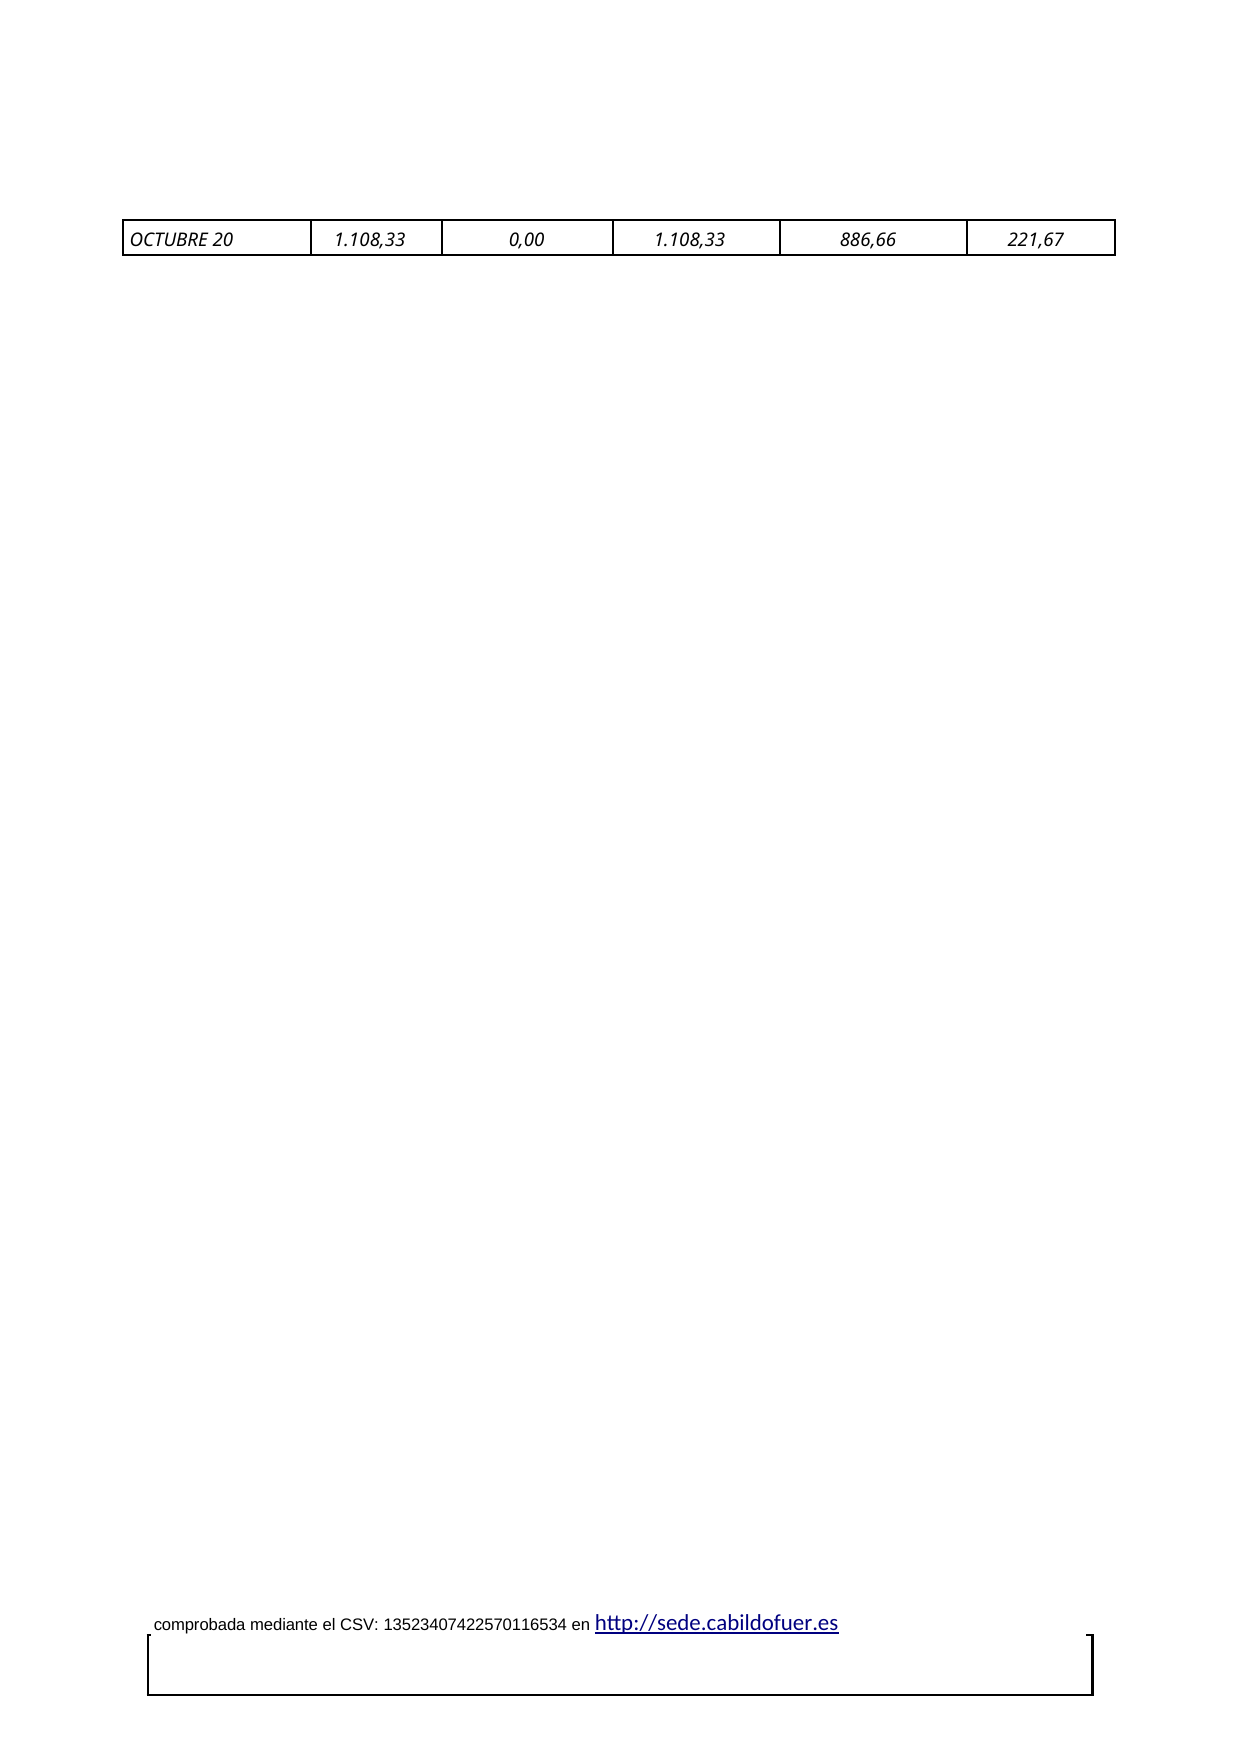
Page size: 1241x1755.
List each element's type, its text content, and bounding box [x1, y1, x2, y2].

table_cell 221,67 [968, 221, 1114, 254]
table_cell 1.108,33 [614, 221, 779, 254]
table_cell 1.108,33 [312, 221, 441, 254]
table_cell OCTUBRE 20 [124, 221, 310, 254]
table_cell 886,66 [781, 221, 966, 254]
table_cell 0,00 [443, 221, 612, 254]
